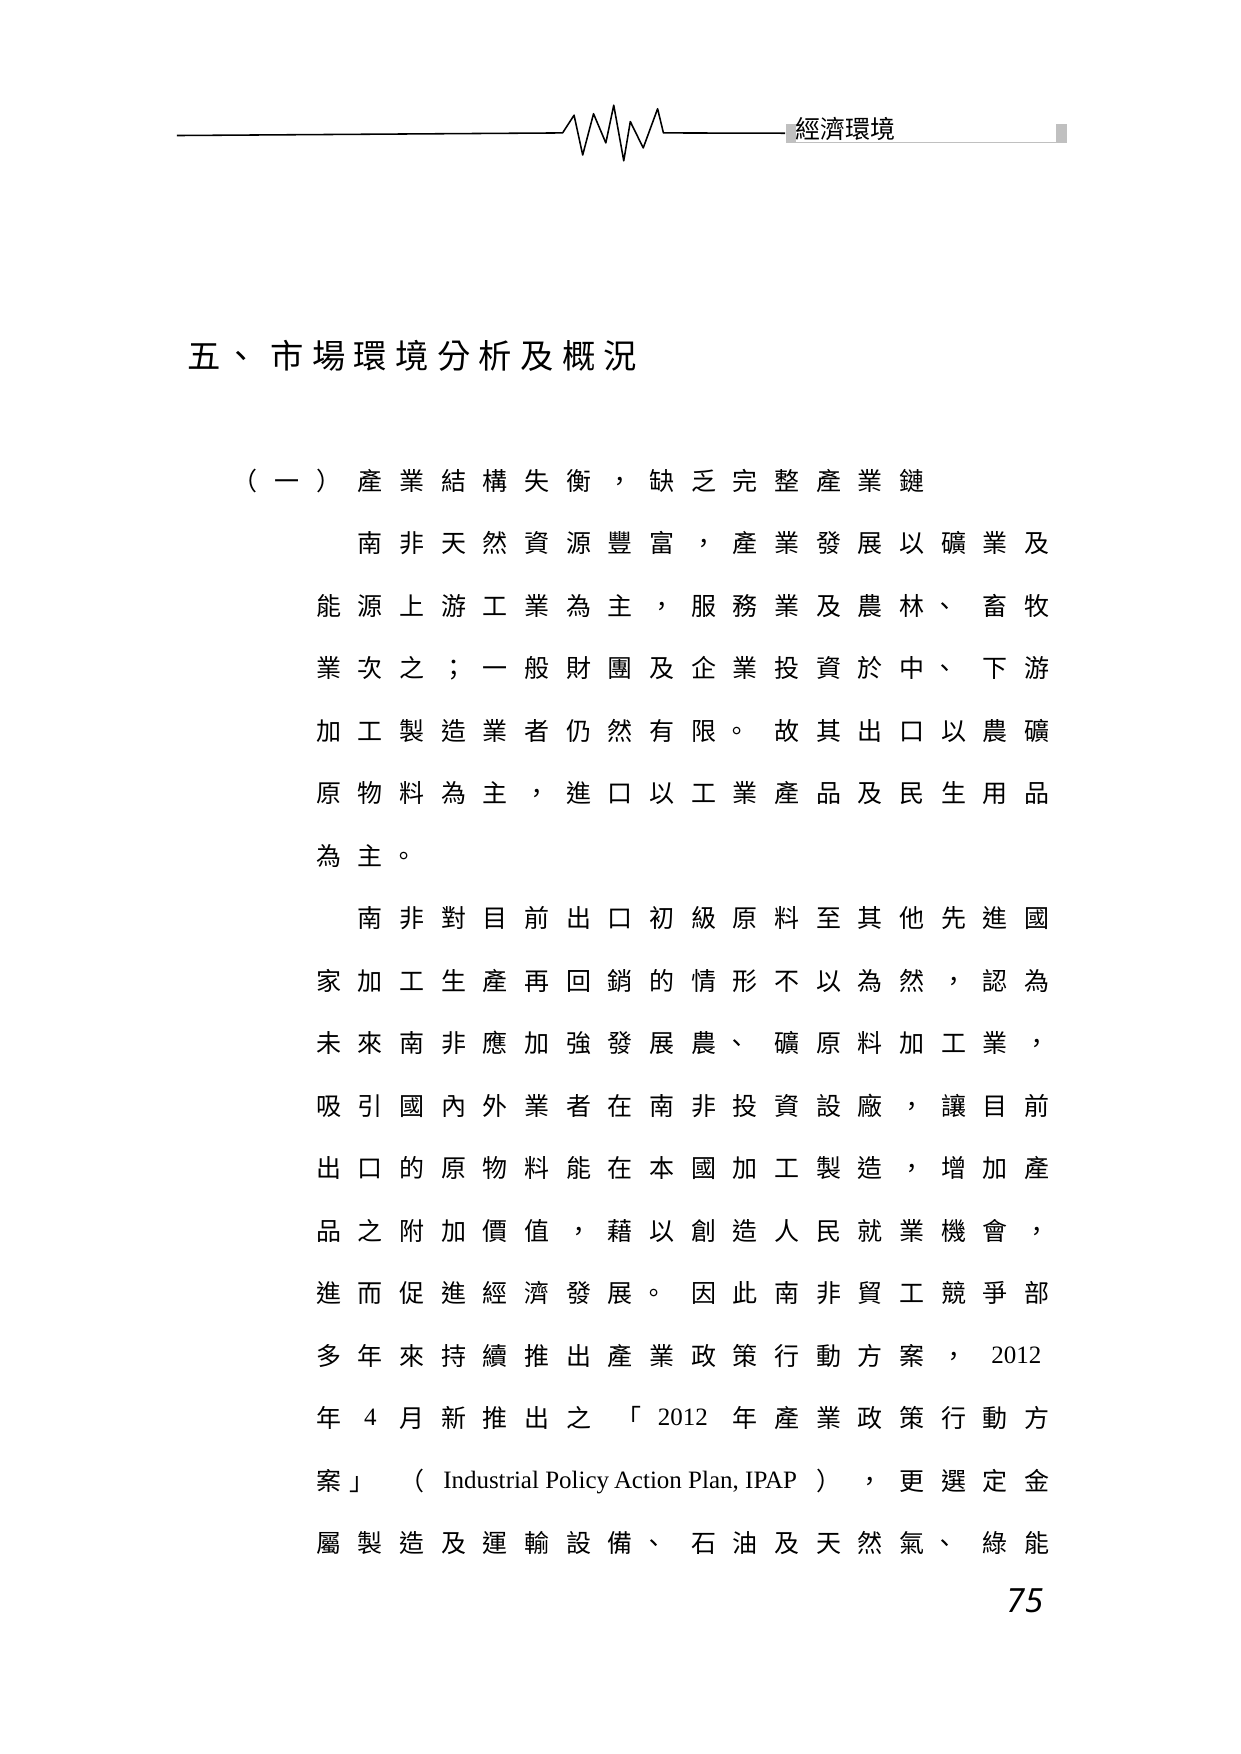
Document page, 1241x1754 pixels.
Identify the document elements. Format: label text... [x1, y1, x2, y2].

text 南非對目前出口初級原料至其他先進國家加工生產再回銷的情形不以為然，認為未來南非應加強發展農、礦原料加工業，吸引國內外業者在南非投資設廠，讓目前出口的原物料能在本國加工製造，增加產品之附加價值，藉以創造人民就業機會，進而促進經濟發展。因此南非貿工競爭部多年來持續推出產業政策行動方案，2012年4月新推出之「2012年產業政策行動方案」（Industrial Policy Action Plan, IPAP），更選定金屬製造及運輸設備、石油及天然氣、綠能 [281, 875, 1058, 1563]
text 五、市場環境分析及概況 [183, 313, 1058, 375]
text 南非天然資源豐富，產業發展以礦業及能源上游工業為主，服務業及農林、畜牧業次之；一般財團及企業投資於中、下游加工製造業者仍然有限。故其出口以農礦原物料為主，進口以工業產品及民生用品為主。 [281, 500, 1058, 875]
text （一）產業結構失衡，缺乏完整產業鏈 [207, 438, 1058, 500]
